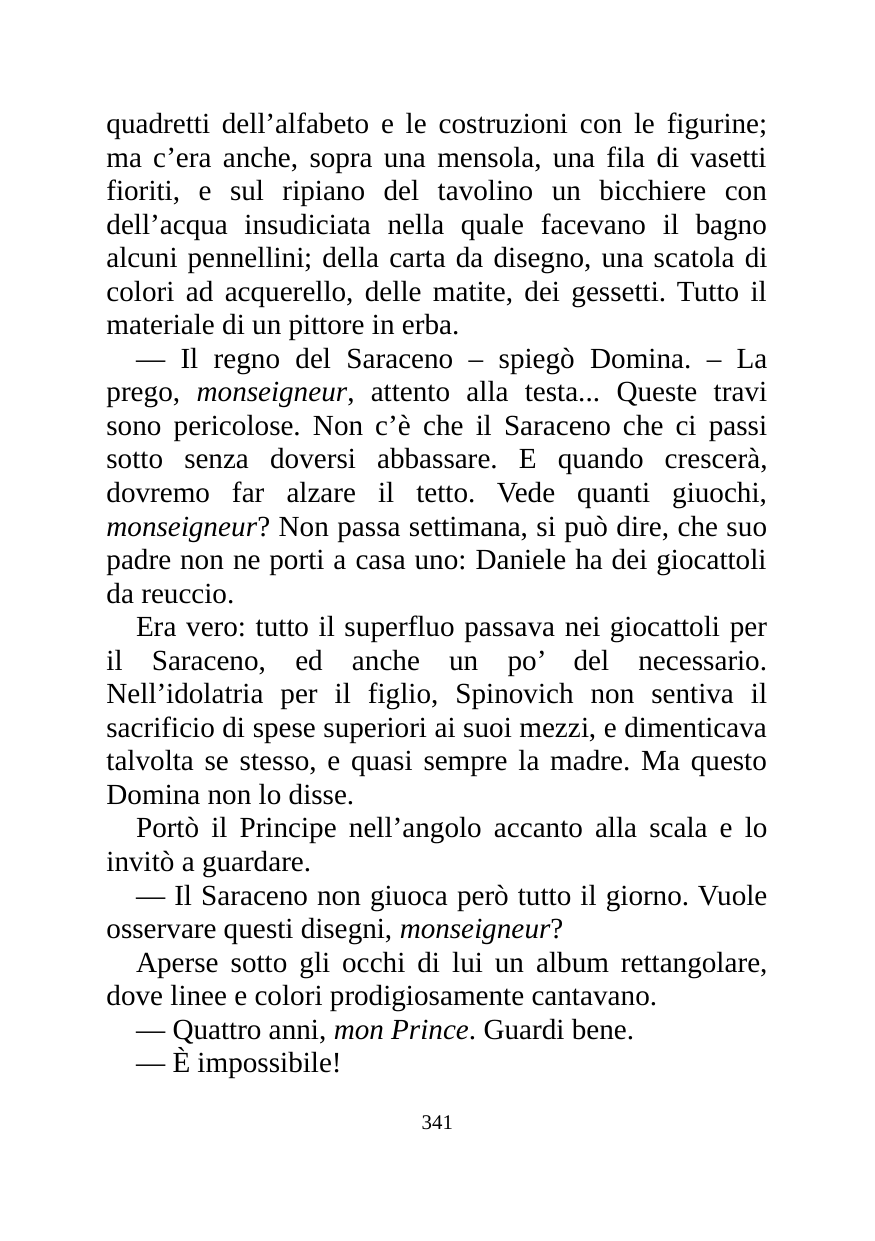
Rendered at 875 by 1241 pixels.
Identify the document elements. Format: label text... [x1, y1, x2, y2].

text — È impossibile! [106, 1045, 768, 1079]
text Portò il Principe nell’angolo accanto alla scala e lo invitò a guardare. [106, 811, 768, 878]
text Aperse sotto gli occhi di lui un album rettangolare, dove linee e colori prodigiosamente cantavano. [106, 945, 768, 1012]
text — Il Saraceno non giuoca però tutto il giorno. Vuole osservare questi disegni, monseigneur? [106, 878, 768, 945]
text quadretti dell’alfabeto e le costruzioni con le figurine; ma c’era anche, sopra una mensola, una fila di vasetti fioriti, e sul ripiano del tavolino un bicchiere con dell’acqua insudiciata nella quale facevano il bagno alcuni pennellini; della carta da disegno, una scatola di colori ad acquerello, delle matite, dei gessetti. Tutto il materiale di un pittore in erba. [106, 106, 768, 341]
text — Quattro anni, mon Prince. Guardi bene. [106, 1012, 768, 1045]
text Era vero: tutto il superfluo passava nei giocattoli per il Saraceno, ed anche un po’ del necessario. Nell’idolatria per il figlio, Spinovich non sentiva il sacrificio di spese superiori ai suoi mezzi, e dimenticava talvolta se stesso, e quasi sempre la madre. Ma questo Domina non lo disse. [106, 609, 768, 811]
text — Il regno del Saraceno – spiegò Domina. – La prego, monseigneur, attento alla testa... Queste travi sono pericolose. Non c’è che il Saraceno che ci passi sotto senza doversi abbassare. E quando crescerà, dovremo far alzare il tetto. Vede quanti giuochi, monseigneur? Non passa settimana, si può dire, che suo padre non ne porti a casa uno: Daniele ha dei giocattoli da reuccio. [106, 341, 768, 609]
